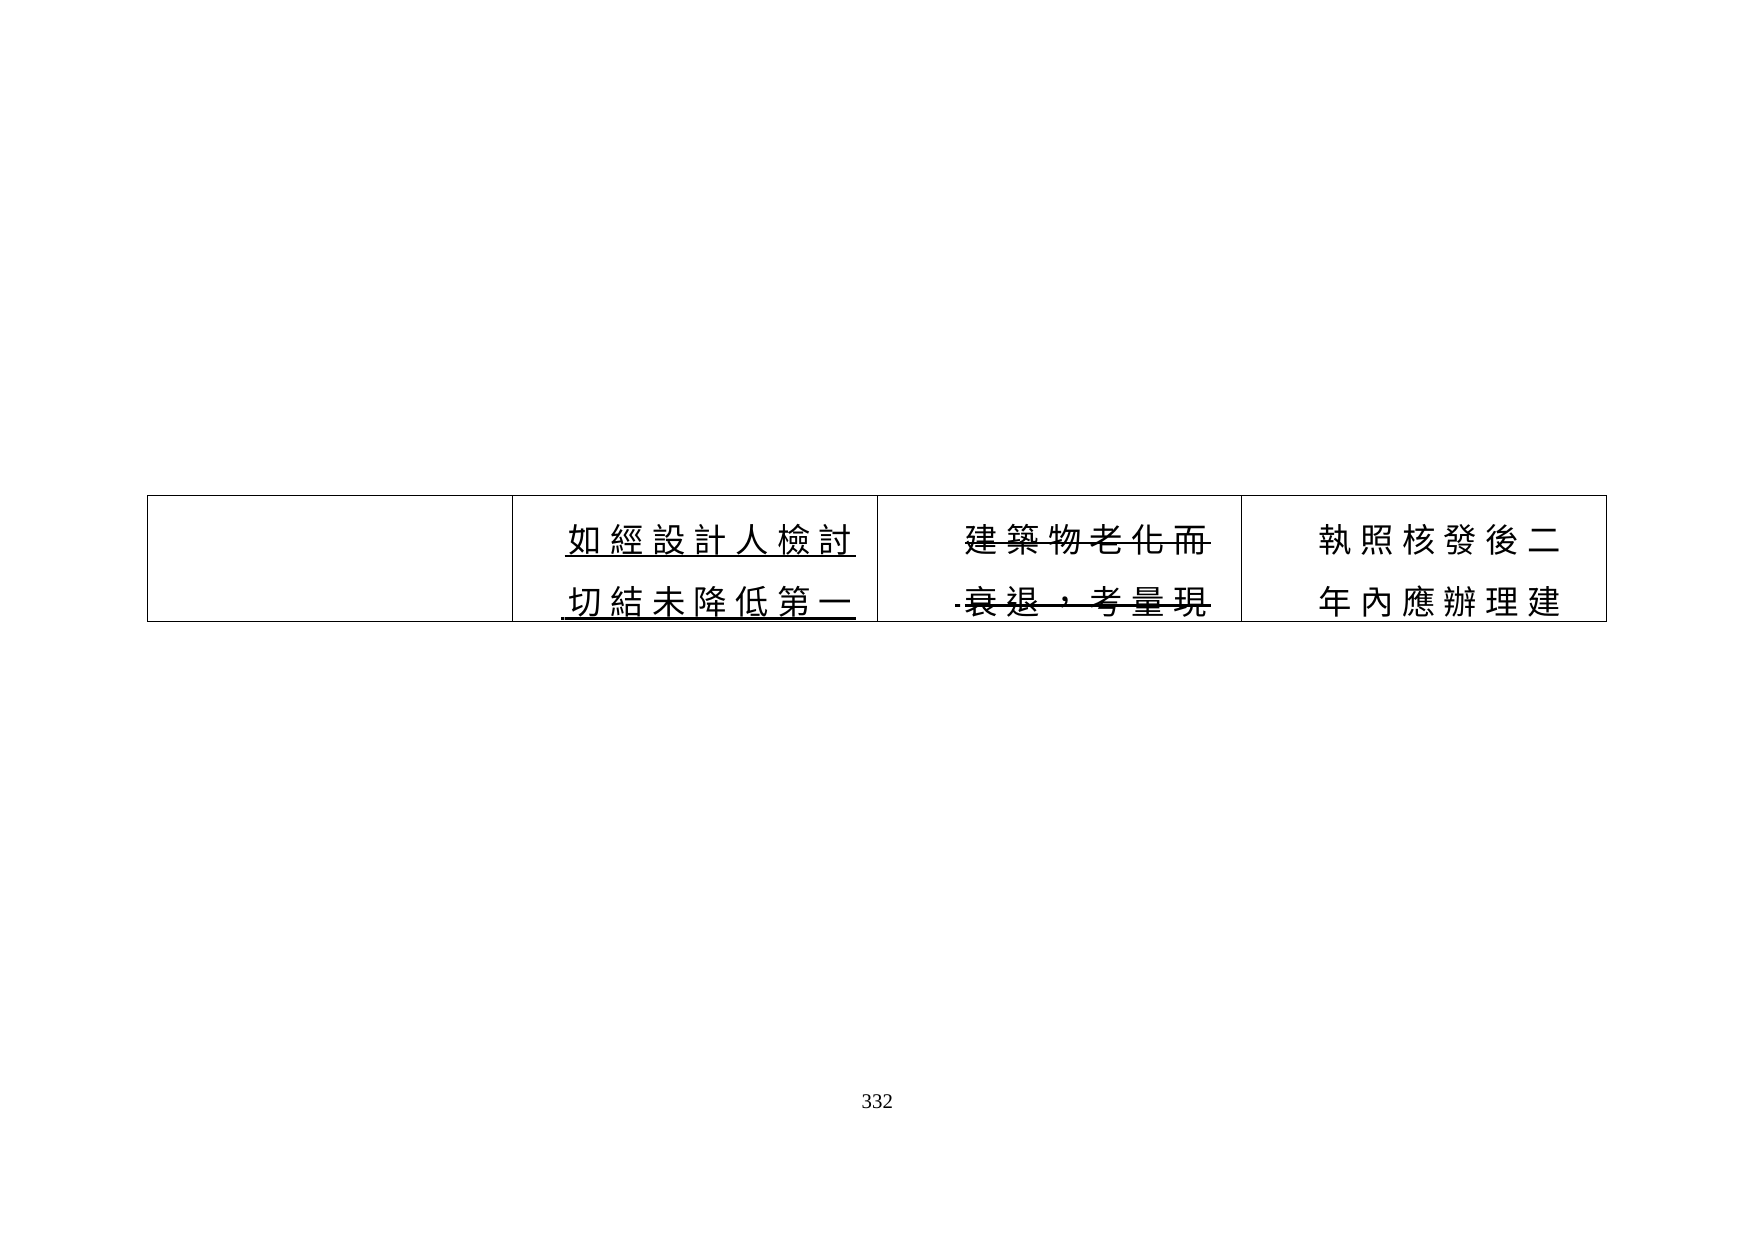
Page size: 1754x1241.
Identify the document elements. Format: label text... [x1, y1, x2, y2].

table_cell 如經設計人檢討切結未降低第一 [513, 496, 877, 621]
table_cell [148, 496, 512, 621]
table_cell 建築物老化而衰退，考量現 [878, 496, 1241, 621]
table_cell 執照核發後二年內應辦理建 [1242, 496, 1606, 621]
